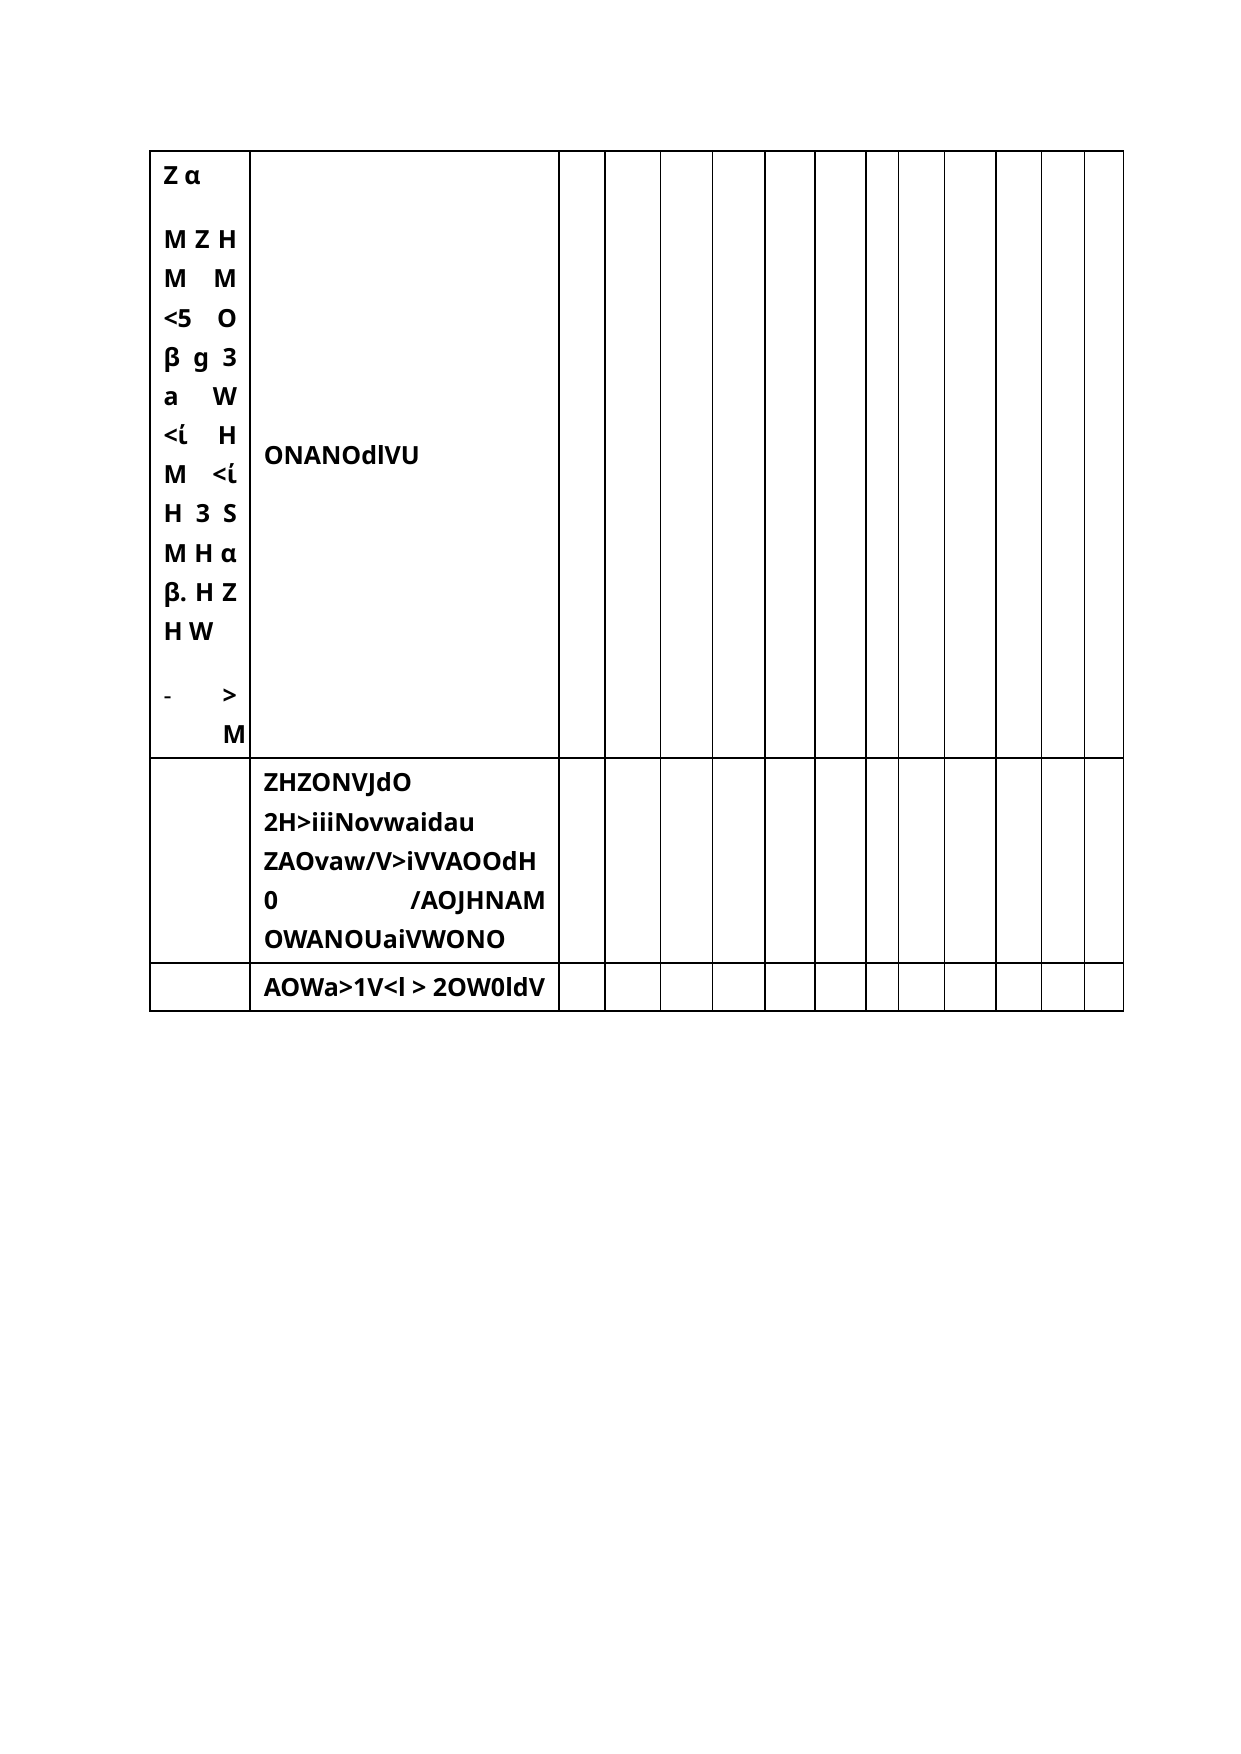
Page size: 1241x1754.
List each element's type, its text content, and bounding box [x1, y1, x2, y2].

table_cell [899, 759, 944, 962]
table_cell [560, 152, 604, 757]
table_cell [661, 759, 712, 962]
table_cell [945, 964, 995, 1010]
table_cell [606, 964, 660, 1010]
table_cell [1085, 964, 1123, 1010]
table_cell [661, 964, 712, 1010]
table_cell [606, 152, 660, 757]
table_cell [816, 964, 865, 1010]
table_cell [867, 152, 898, 757]
table_cell [997, 759, 1041, 962]
table_cell [1085, 152, 1123, 757]
table_cell [945, 152, 995, 757]
table_cell [766, 152, 814, 757]
table_cell [713, 152, 764, 757]
table_cell [1085, 759, 1123, 962]
table_cell [816, 759, 865, 962]
table_cell ONANOdlVU [251, 152, 558, 757]
table_cell [606, 759, 660, 962]
table_cell [945, 759, 995, 962]
table_cell [867, 759, 898, 962]
table_cell [867, 964, 898, 1010]
table_cell [661, 152, 712, 757]
table_cell [899, 152, 944, 757]
table_cell [1042, 964, 1084, 1010]
table_cell [899, 964, 944, 1010]
table_cell [713, 759, 764, 962]
table_cell [1042, 152, 1084, 757]
table_cell [151, 759, 249, 962]
table_cell [816, 152, 865, 757]
table_cell Ζ α Μ Ζ Η Μ Μ <5 Ο β g 3 a W <ί Η Μ <ί Η 3 S Μ Η α β. Η Ζ Η W - > Μ [151, 152, 249, 757]
table_cell [766, 964, 814, 1010]
table_cell [151, 964, 249, 1010]
table_cell AOWa>1V<l > 2OW0ldV [251, 964, 558, 1010]
table_cell ZHZONVJdO 2H>iiiNovwaidau ZAOvaw/V>iVVAOOdH0 /AOJHNAM OWANOUaiVWONO [251, 759, 558, 962]
table_cell [997, 152, 1041, 757]
table_cell [560, 759, 604, 962]
table_cell [766, 759, 814, 962]
table_cell [997, 964, 1041, 1010]
table_cell [1042, 759, 1084, 962]
table_cell [560, 964, 604, 1010]
table_cell [713, 964, 764, 1010]
